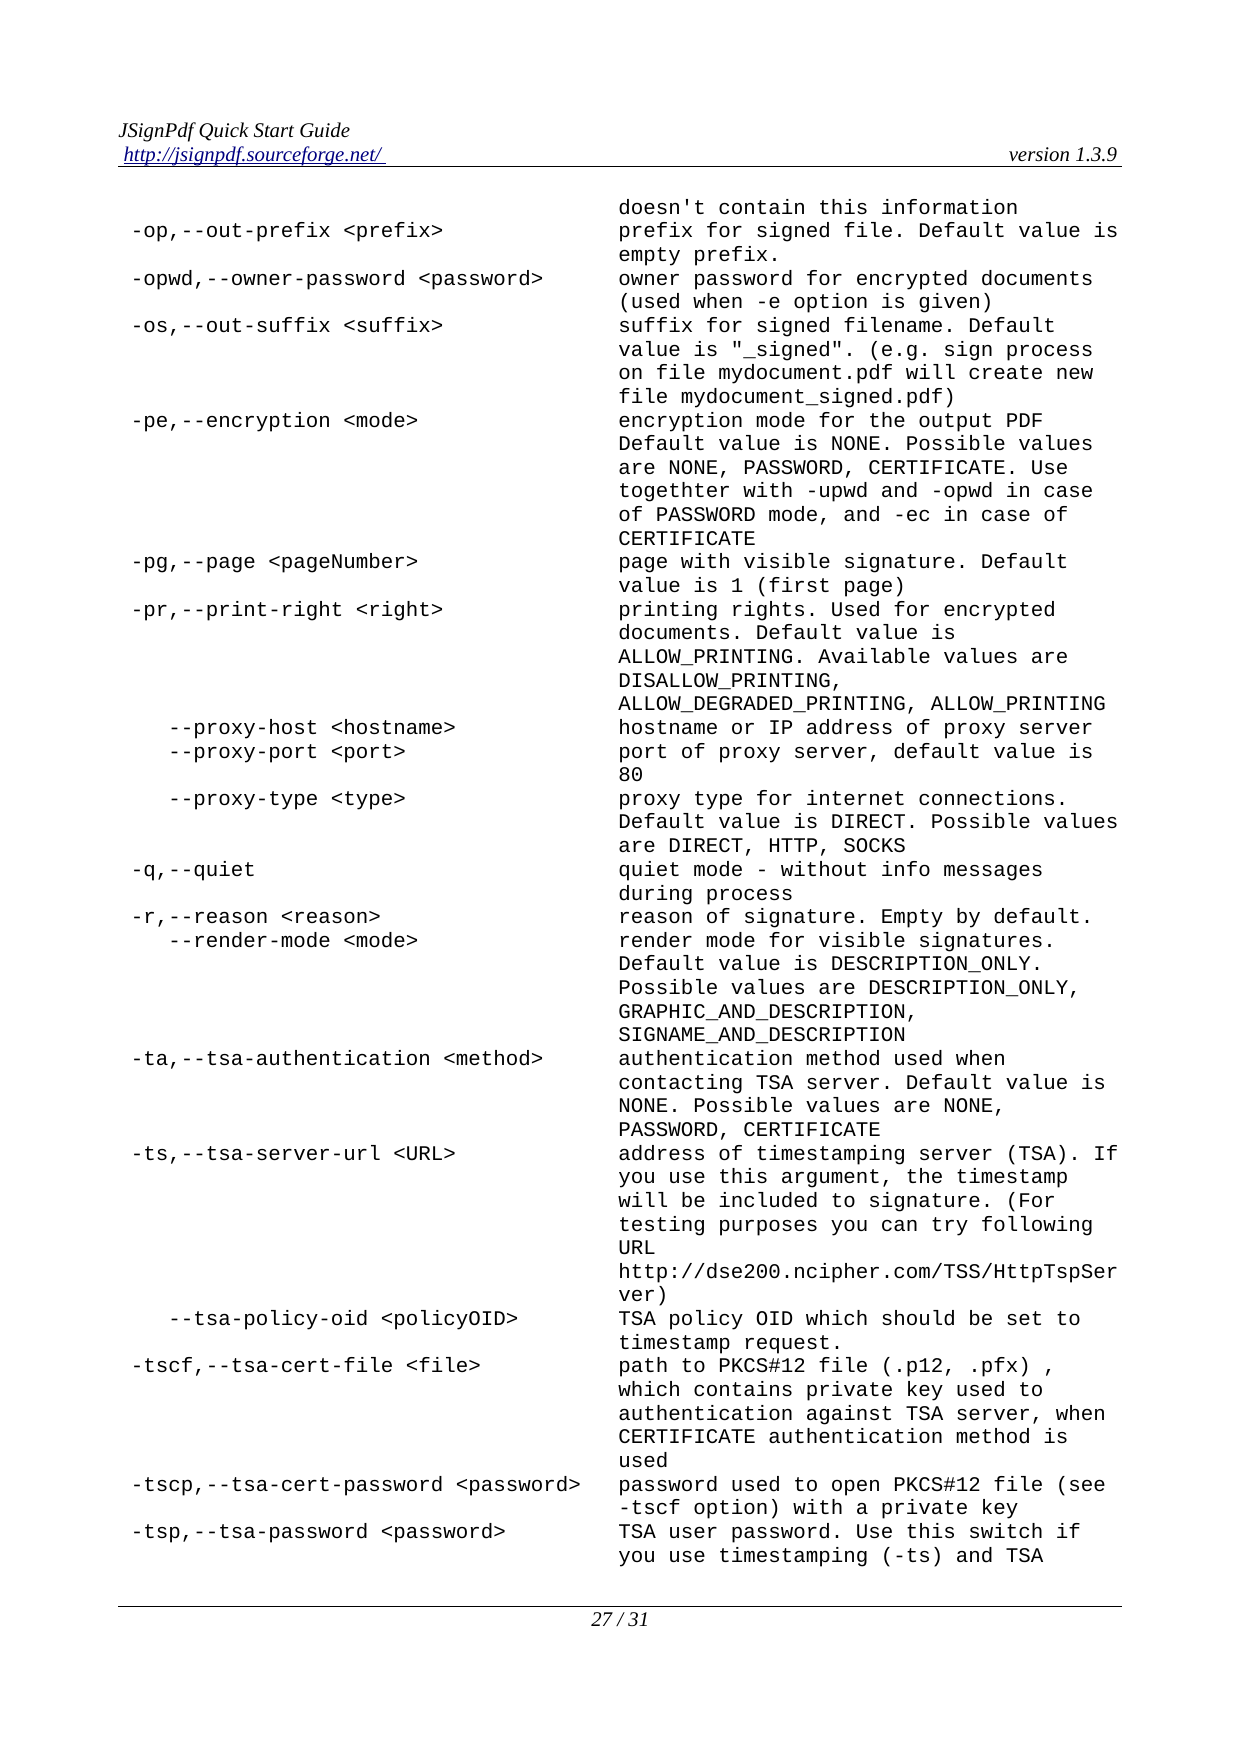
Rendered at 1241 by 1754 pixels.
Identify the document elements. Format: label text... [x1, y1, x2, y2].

text file mydocument_signed.pdf) [118, 386, 1122, 409]
text --proxy-port <port> port of proxy server, default value is [118, 741, 1122, 764]
text of PASSWORD mode, and -ec in case of [118, 504, 1122, 528]
text -pr,--print-right <right> printing rights. Used for encrypted [118, 599, 1122, 622]
text PASSWORD, CERTIFICATE [118, 1119, 1122, 1143]
text contacting TSA server. Default value is [118, 1072, 1122, 1095]
text ALLOW_DEGRADED_PRINTING, ALLOW_PRINTING [118, 693, 1122, 717]
text -opwd,--owner-password <password> owner password for encrypted documents [118, 268, 1122, 291]
text -op,--out-prefix <prefix> prefix for signed file. Default value is [118, 220, 1122, 244]
text --render-mode <mode> render mode for visible signatures. [118, 930, 1122, 953]
text -tscf option) with a private key [118, 1497, 1122, 1521]
text -pe,--encryption <mode> encryption mode for the output PDF [118, 409, 1122, 433]
text timestamp request. [118, 1332, 1122, 1355]
text (used when -e option is given) [118, 291, 1122, 315]
text used [118, 1450, 1122, 1474]
text --tsa-policy-oid <policyOID> TSA policy OID which should be set to [118, 1308, 1122, 1332]
text 80 [118, 764, 1122, 788]
text NONE. Possible values are NONE, [118, 1095, 1122, 1119]
text which contains private key used to [118, 1379, 1122, 1403]
text doesn't contain this information [118, 197, 1122, 220]
text http://dse200.ncipher.com/TSS/HttpTspSer [118, 1261, 1122, 1284]
text testing purposes you can try following [118, 1213, 1122, 1237]
text --proxy-host <hostname> hostname or IP address of proxy server [118, 717, 1122, 741]
text on file mydocument.pdf will create new [118, 362, 1122, 386]
text GRAPHIC_AND_DESCRIPTION, [118, 1001, 1122, 1024]
text -r,--reason <reason> reason of signature. Empty by default. [118, 906, 1122, 930]
text Default value is NONE. Possible values [118, 433, 1122, 457]
text ver) [118, 1284, 1122, 1308]
text empty prefix. [118, 244, 1122, 268]
text CERTIFICATE authentication method is [118, 1426, 1122, 1450]
text SIGNAME_AND_DESCRIPTION [118, 1024, 1122, 1048]
text Default value is DIRECT. Possible values [118, 812, 1122, 835]
text Possible values are DESCRIPTION_ONLY, [118, 977, 1122, 1001]
text Default value is DESCRIPTION_ONLY. [118, 953, 1122, 977]
text -tscf,--tsa-cert-file <file> path to PKCS#12 file (.p12, .pfx) , [118, 1355, 1122, 1379]
text CERTIFICATE [118, 528, 1122, 551]
text -tscp,--tsa-cert-password <password> password used to open PKCS#12 file (see [118, 1474, 1122, 1497]
text URL [118, 1237, 1122, 1261]
text authentication against TSA server, when [118, 1403, 1122, 1426]
text --proxy-type <type> proxy type for internet connections. [118, 788, 1122, 812]
text -os,--out-suffix <suffix> suffix for signed filename. Default [118, 315, 1122, 339]
text during process [118, 882, 1122, 906]
text -ts,--tsa-server-url <URL> address of timestamping server (TSA). If [118, 1143, 1122, 1166]
text value is "_signed". (e.g. sign process [118, 339, 1122, 362]
text you use timestamping (-ts) and TSA [118, 1544, 1122, 1568]
text DISALLOW_PRINTING, [118, 670, 1122, 693]
text -ta,--tsa-authentication <method> authentication method used when [118, 1048, 1122, 1072]
text you use this argument, the timestamp [118, 1166, 1122, 1190]
text -pg,--page <pageNumber> page with visible signature. Default [118, 551, 1122, 575]
text value is 1 (first page) [118, 575, 1122, 599]
text documents. Default value is [118, 622, 1122, 646]
text ALLOW_PRINTING. Available values are [118, 646, 1122, 670]
text togethter with -upwd and -opwd in case [118, 481, 1122, 504]
text are NONE, PASSWORD, CERTIFICATE. Use [118, 457, 1122, 481]
text will be included to signature. (For [118, 1190, 1122, 1213]
text -q,--quiet quiet mode - without info messages [118, 859, 1122, 882]
text are DIRECT, HTTP, SOCKS [118, 835, 1122, 859]
text -tsp,--tsa-password <password> TSA user password. Use this switch if [118, 1521, 1122, 1544]
